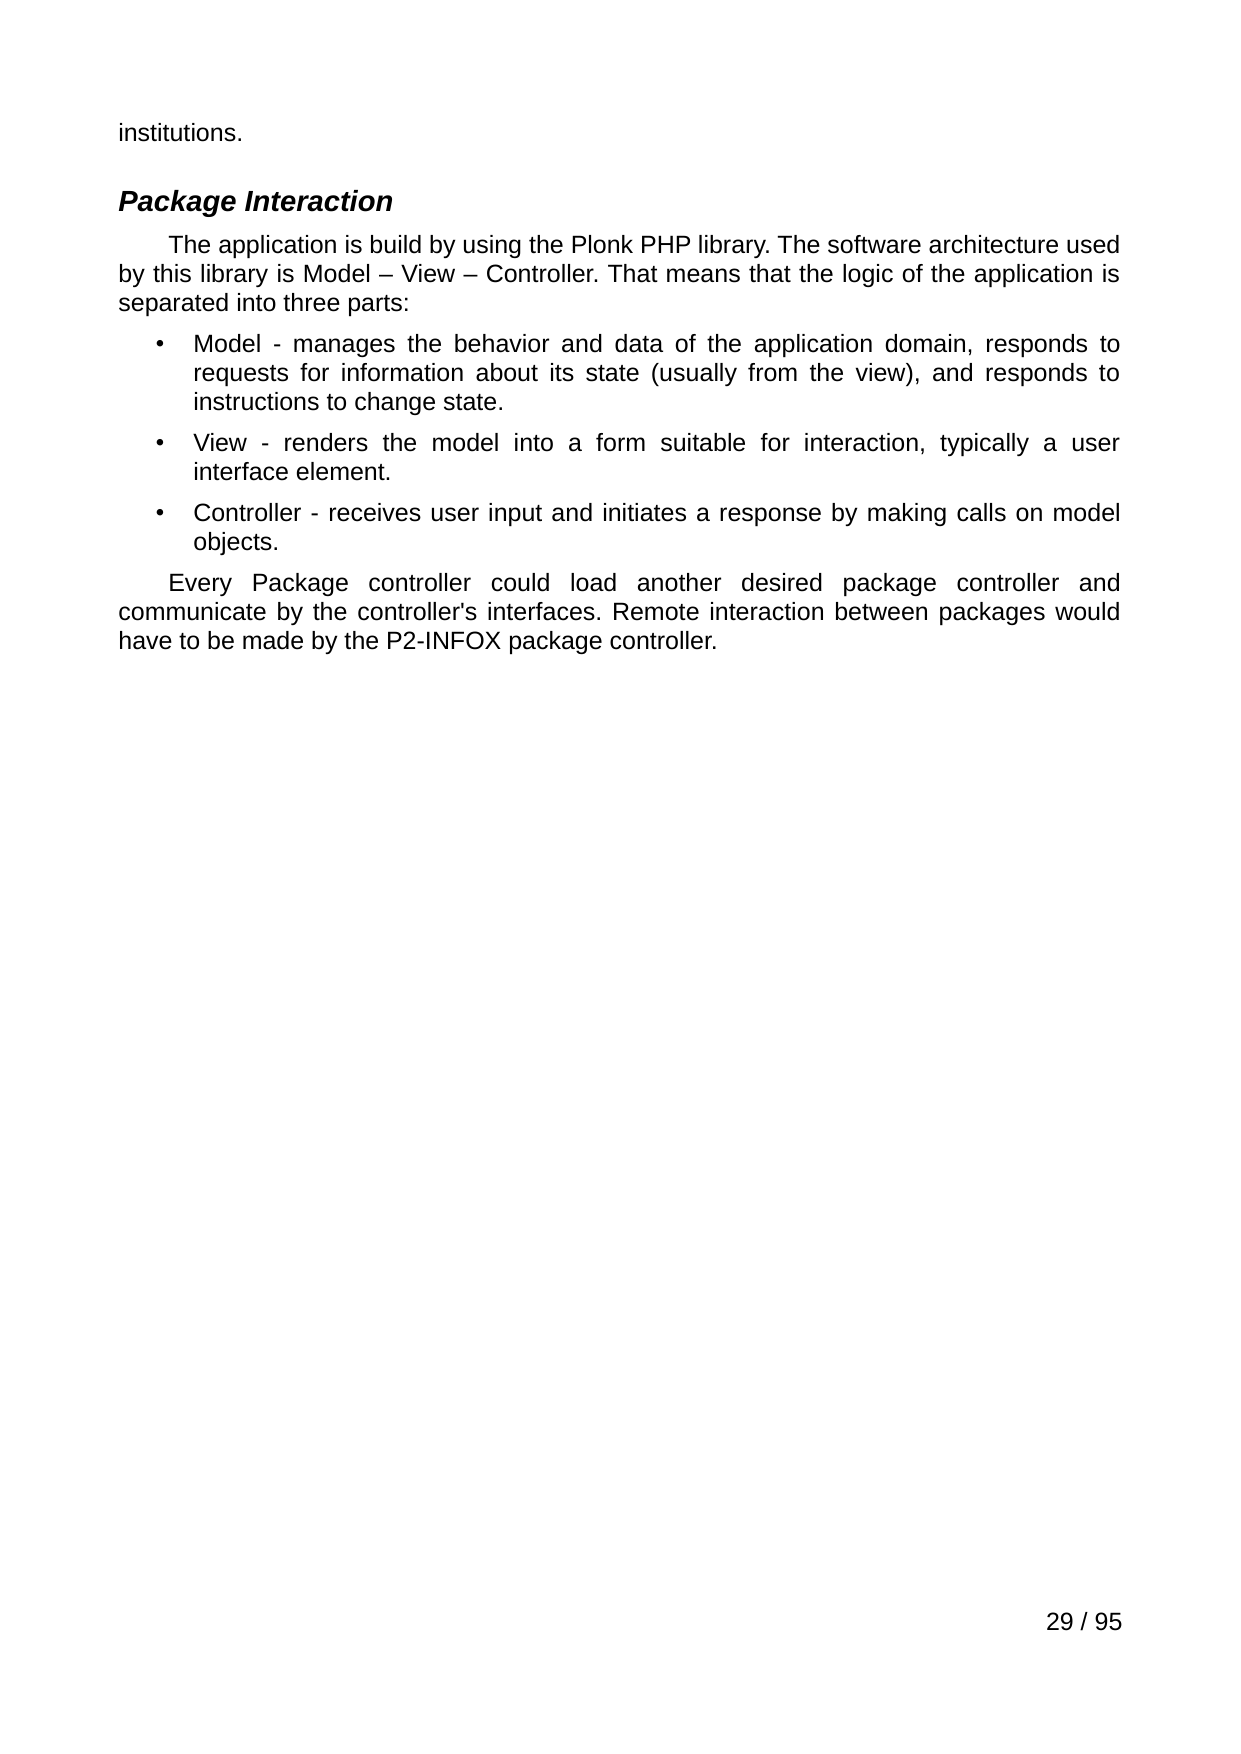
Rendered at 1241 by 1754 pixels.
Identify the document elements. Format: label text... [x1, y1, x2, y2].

text institutions. [118, 118, 1122, 147]
text The application is build by using the Plonk PHP library. The software architecture used by this library is Model – View – Controller. That means that the logic of the application is separated into three parts: [118, 230, 1122, 317]
list View - renders the model into a form suitable for interaction, typically a user interface element. [156, 428, 1122, 486]
list Model - manages the behavior and data of the application domain, responds to requests for information about its state (usually from the view), and responds to instructions to change state. [156, 329, 1122, 416]
subtitle Package Interaction [118, 184, 1122, 218]
list Controller - receives user input and initiates a response by making calls on model objects. [156, 498, 1122, 556]
text Every Package controller could load another desired package controller and communicate by the controller's interfaces. Remote interaction between packages would have to be made by the P2-INFOX package controller. [118, 568, 1122, 654]
